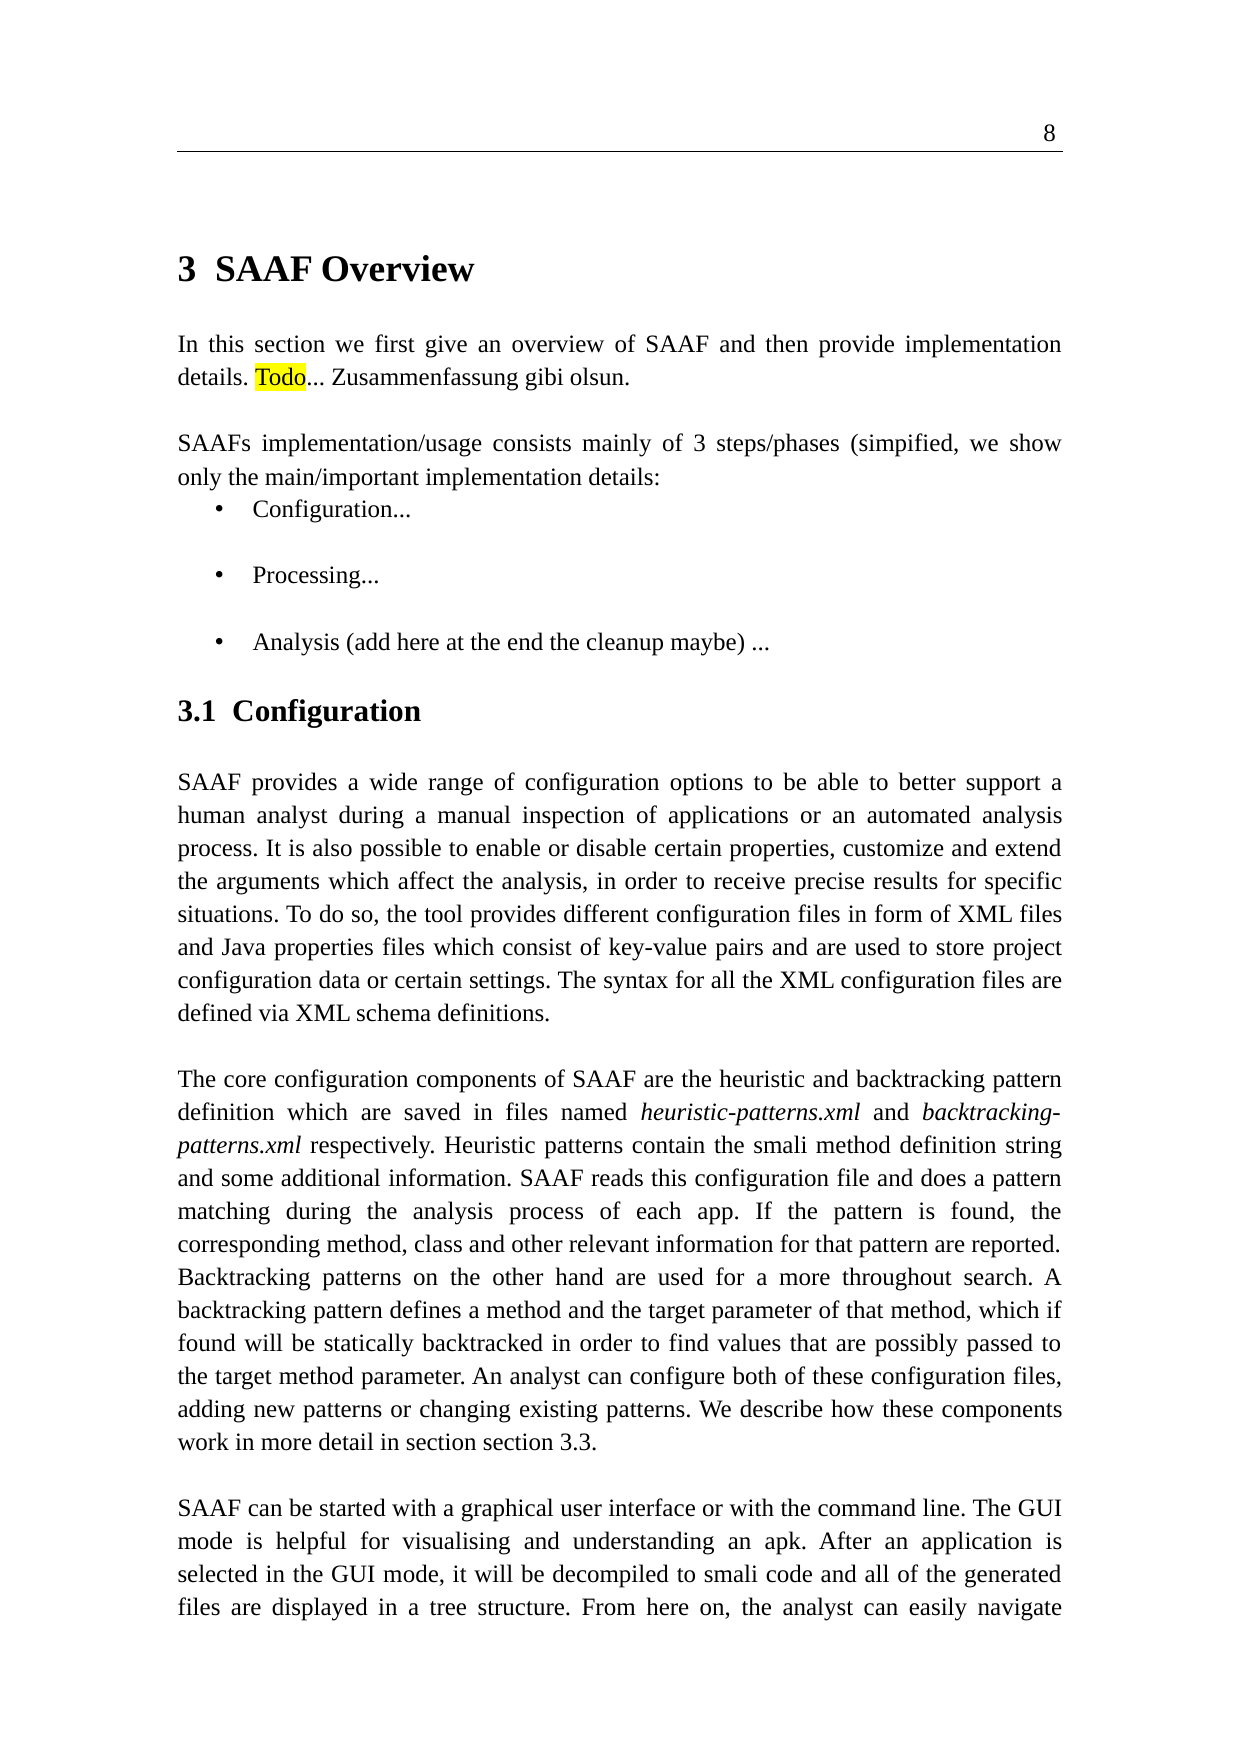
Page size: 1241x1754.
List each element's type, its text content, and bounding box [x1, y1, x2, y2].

text 3 SAAF Overview [177, 247, 1063, 290]
text SAAFs implementation/usage consists mainly of 3 steps/phases (simpified, we show only the main/important implementation details: [177, 428, 1063, 490]
list Processing... [215, 561, 1063, 589]
text SAAF provides a wide range of configuration options to be able to better support a human analyst during a manual inspection of applications or an automated analysis process. It is also possible to enable or disable certain properties, customize and extend the arguments which affect the analysis, in order to receive precise results for specific situations. To do so, the tool provides different configuration files in form of XML files and Java properties files which consist of key-value pairs and are used to store project configuration data or certain settings. The syntax for all the XML configuration files are defined via XML schema definitions. [177, 767, 1063, 1027]
list Analysis (add here at the end the cleanup maybe) ... [215, 627, 1063, 655]
text Backtracking patterns on the other hand are used for a more throughout search. A backtracking pattern defines a method and the target parameter of that method, which if found will be statically backtracked in order to find values that are possibly passed to the target method parameter. An analyst can configure both of these configuration files, adding new patterns or changing existing patterns. We describe how these components work in more detail in section section 3.3. [177, 1262, 1063, 1456]
text SAAF can be started with a graphical user interface or with the command line. The GUI mode is helpful for visualising and understanding an apk. After an application is selected in the GUI mode, it will be decompiled to smali code and all of the generated files are displayed in a tree structure. From here on, the analyst can easily navigate [177, 1493, 1063, 1621]
text 3.1 Configuration [177, 693, 1063, 729]
text The core configuration components of SAAF are the heuristic and backtracking pattern definition which are saved in files named heuristic-patterns.xml and backtracking-patterns.xml respectively. Heuristic patterns contain the smali method definition string and some additional information. SAAF reads this configuration file and does a pattern matching during the analysis process of each app. If the pattern is found, the corresponding method, class and other relevant information for that pattern are reported. [177, 1064, 1063, 1258]
text In this section we first give an overview of SAAF and then provide implementation details. Todo... Zusammenfassung gibi olsun. [177, 329, 1063, 391]
list Configuration... [215, 494, 1063, 523]
